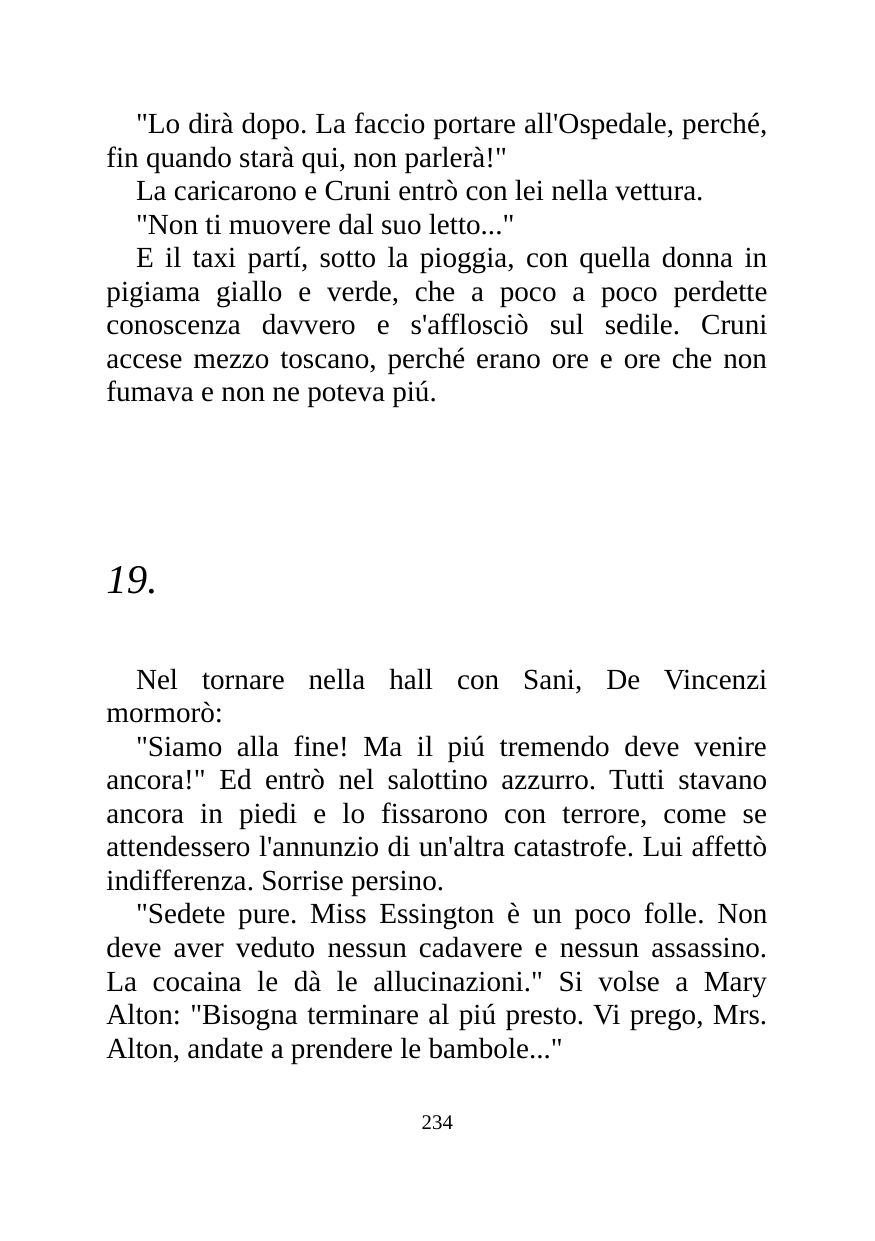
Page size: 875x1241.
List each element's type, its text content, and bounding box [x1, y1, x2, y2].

text E il taxi partí, sotto la pioggia, con quella donna in pigiama giallo e verde, che a poco a poco perdette conoscenza davvero e s'afflosciò sul sedile. Cruni accese mezzo toscano, perché erano ore e ore che non fumava e non ne poteva piú. [106, 240, 768, 408]
subtitle 19. [106, 556, 768, 603]
text "Siamo alla fine! Ma il piú tremendo deve venire ancora!" Ed entrò nel salottino azzurro. Tutti stavano ancora in piedi e lo fissarono con terrore, come se attendessero l'annunzio di un'altra catastrofe. Lui affettò indifferenza. Sorrise persino. [106, 729, 768, 897]
text La caricarono e Cruni entrò con lei nella vettura. [106, 173, 768, 207]
text "Sedete pure. Miss Essington è un poco folle. Non deve aver veduto nessun cadavere e nessun assassino. La cocaina le dà le allucinazioni." Si volse a Mary Alton: "Bisogna terminare al piú presto. Vi prego, Mrs. Alton, andate a prendere le bambole..." [106, 897, 768, 1064]
text Nel tornare nella hall con Sani, De Vincenzi mormorò: [106, 662, 768, 729]
text "Lo dirà dopo. La faccio portare all'Ospedale, perché, fin quando starà qui, non parlerà!" [106, 106, 768, 173]
text "Non ti muovere dal suo letto..." [106, 207, 768, 240]
